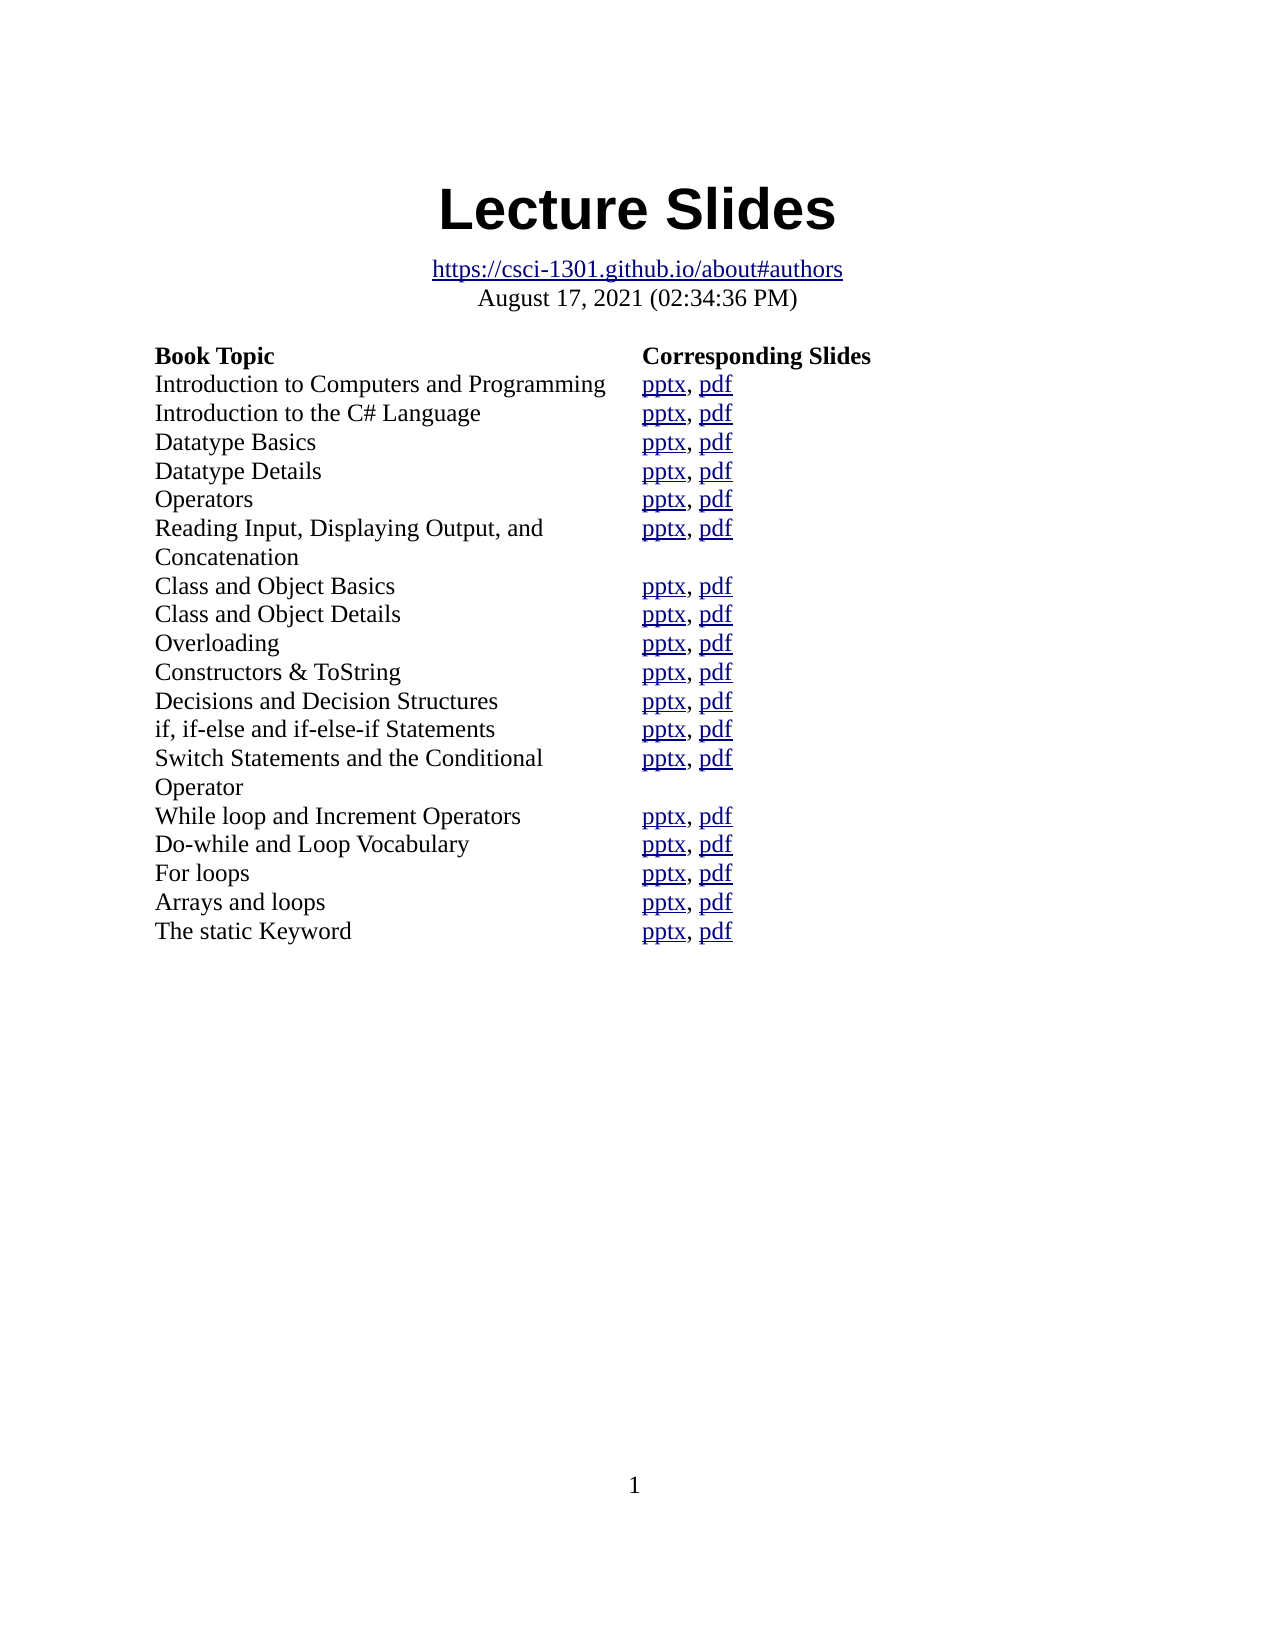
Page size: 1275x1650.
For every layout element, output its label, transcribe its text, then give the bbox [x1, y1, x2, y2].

title Lecture Slides [150, 175, 1125, 242]
table_cell Reading Input, Displaying Output, and Concatenation [150, 513, 637, 571]
table_cell For loops [150, 858, 637, 887]
table_cell pptx, pdf [638, 628, 1125, 657]
table_cell Switch Statements and the Conditional Operator [150, 743, 637, 801]
table_cell Decisions and Decision Structures [150, 686, 637, 714]
table_cell pptx, pdf [638, 456, 1125, 484]
table_cell Class and Object Details [150, 600, 637, 628]
table_cell Arrays and loops [150, 887, 637, 916]
table_cell pptx, pdf [638, 427, 1125, 456]
table_cell Overloading [150, 628, 637, 657]
table_cell Introduction to the C# Language [150, 398, 637, 427]
table_cell Introduction to Computers and Programming [150, 370, 637, 398]
table_header Book Topic [150, 341, 637, 369]
table_cell Datatype Basics [150, 427, 637, 456]
table_cell Constructors & ToString [150, 657, 637, 686]
table_cell The static Keyword [150, 916, 637, 944]
table_cell Operators [150, 485, 637, 513]
text August 17, 2021 (02:34:36 PM) [150, 283, 1125, 312]
table_cell if, if-else and if-else-if Statements [150, 715, 637, 743]
table_cell pptx, pdf [638, 600, 1125, 628]
table_cell pptx, pdf [638, 398, 1125, 427]
table_header Corresponding Slides [638, 341, 1125, 369]
table_cell Do-while and Loop Vocabulary [150, 830, 637, 858]
table_cell pptx, pdf [638, 370, 1125, 398]
text https://csci-1301.github.io/about#authors [150, 254, 1125, 283]
table_cell pptx, pdf [638, 485, 1125, 513]
table_cell pptx, pdf [638, 743, 1125, 801]
table_cell pptx, pdf [638, 887, 1125, 916]
table_cell pptx, pdf [638, 858, 1125, 887]
table_cell Class and Object Basics [150, 571, 637, 599]
table_cell pptx, pdf [638, 715, 1125, 743]
table_cell Datatype Details [150, 456, 637, 484]
table_cell pptx, pdf [638, 916, 1125, 944]
table_cell pptx, pdf [638, 801, 1125, 829]
table_cell pptx, pdf [638, 657, 1125, 686]
table_cell While loop and Increment Operators [150, 801, 637, 829]
table_cell pptx, pdf [638, 571, 1125, 599]
table_cell pptx, pdf [638, 513, 1125, 571]
table_cell pptx, pdf [638, 686, 1125, 714]
table_cell pptx, pdf [638, 830, 1125, 858]
